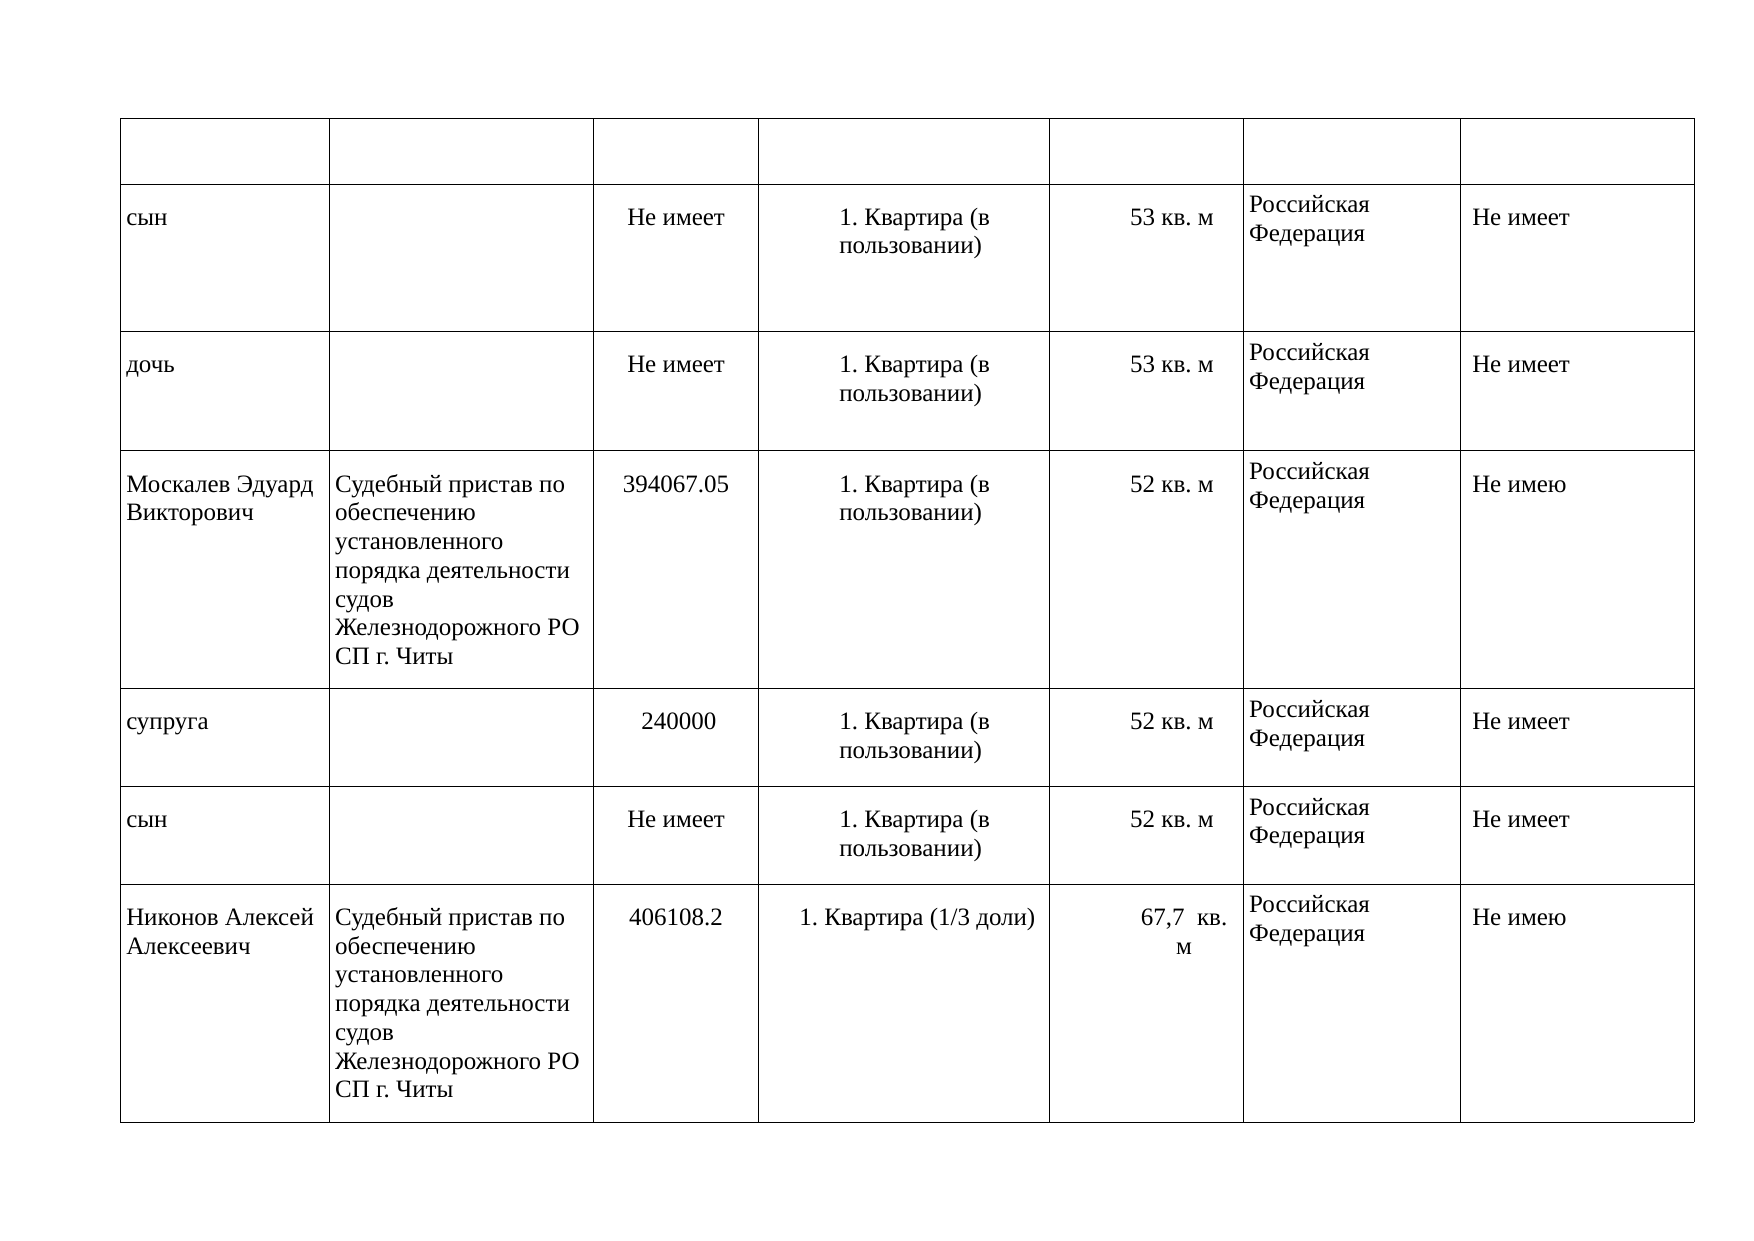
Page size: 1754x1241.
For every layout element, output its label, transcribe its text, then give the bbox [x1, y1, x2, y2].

table_cell 53 кв. м [1050, 185, 1243, 331]
table_cell 1. Квартира (в пользовании) [759, 332, 1049, 450]
table_cell [330, 332, 593, 450]
table_cell Не имеет [594, 332, 758, 450]
table_cell сын [121, 787, 329, 884]
table_cell 1. Квартира (в пользовании) [759, 185, 1049, 331]
table_cell Не имеет [1461, 332, 1694, 450]
table_cell Российская Федерация [1244, 185, 1460, 331]
table_cell 52 кв. м [1050, 689, 1243, 786]
table_cell [330, 787, 593, 884]
table_cell Москалев Эдуард Викторович [121, 451, 329, 688]
table_cell [330, 119, 593, 183]
table_cell 240000 [594, 689, 758, 786]
table_cell Судебный пристав по обеспечению установленного порядка деятельности судов Железнодорожного РО СП г. Читы [330, 885, 593, 1122]
table_cell Российская Федерация [1244, 885, 1460, 1122]
table_cell 1. Квартира (в пользовании) [759, 689, 1049, 786]
table_cell [1050, 119, 1243, 183]
table_cell 1. Квартира (в пользовании) [759, 787, 1049, 884]
table_cell [759, 119, 1049, 183]
table_cell 394067,05 [594, 451, 758, 688]
table_cell 1. Квартира (в пользовании) [759, 451, 1049, 688]
table_cell [330, 185, 593, 331]
table_cell 52 кв. м [1050, 787, 1243, 884]
table_cell [1244, 119, 1460, 183]
table_cell 52 кв. м [1050, 451, 1243, 688]
table_cell Российская Федерация [1244, 689, 1460, 786]
table_cell Не имею [1461, 885, 1694, 1122]
table_cell Российская Федерация [1244, 451, 1460, 688]
table_cell Не имеет [594, 185, 758, 331]
table_cell Не имеет [1461, 185, 1694, 331]
table_cell [1461, 119, 1694, 183]
table_cell Судебный пристав по обеспечению установленного порядка деятельности судов Железнодорожного РО СП г. Читы [330, 451, 593, 688]
table_cell 67,7 кв. м [1050, 885, 1243, 1122]
table_cell Не имеет [1461, 787, 1694, 884]
table_cell сын [121, 185, 329, 331]
table_cell Никонов Алексей Алексеевич [121, 885, 329, 1122]
table_cell [594, 119, 758, 183]
table_cell 1. Квартира (1/3 доли) [759, 885, 1049, 1122]
table_cell дочь [121, 332, 329, 450]
table_cell супруга [121, 689, 329, 786]
table_cell [121, 119, 329, 183]
table_cell Не имеет [1461, 689, 1694, 786]
table_cell Не имеет [594, 787, 758, 884]
table_cell [330, 689, 593, 786]
table_cell Российская Федерация [1244, 332, 1460, 450]
table_cell Не имею [1461, 451, 1694, 688]
table_cell 53 кв. м [1050, 332, 1243, 450]
table_cell 406108,2 [594, 885, 758, 1122]
table_cell Российская Федерация [1244, 787, 1460, 884]
